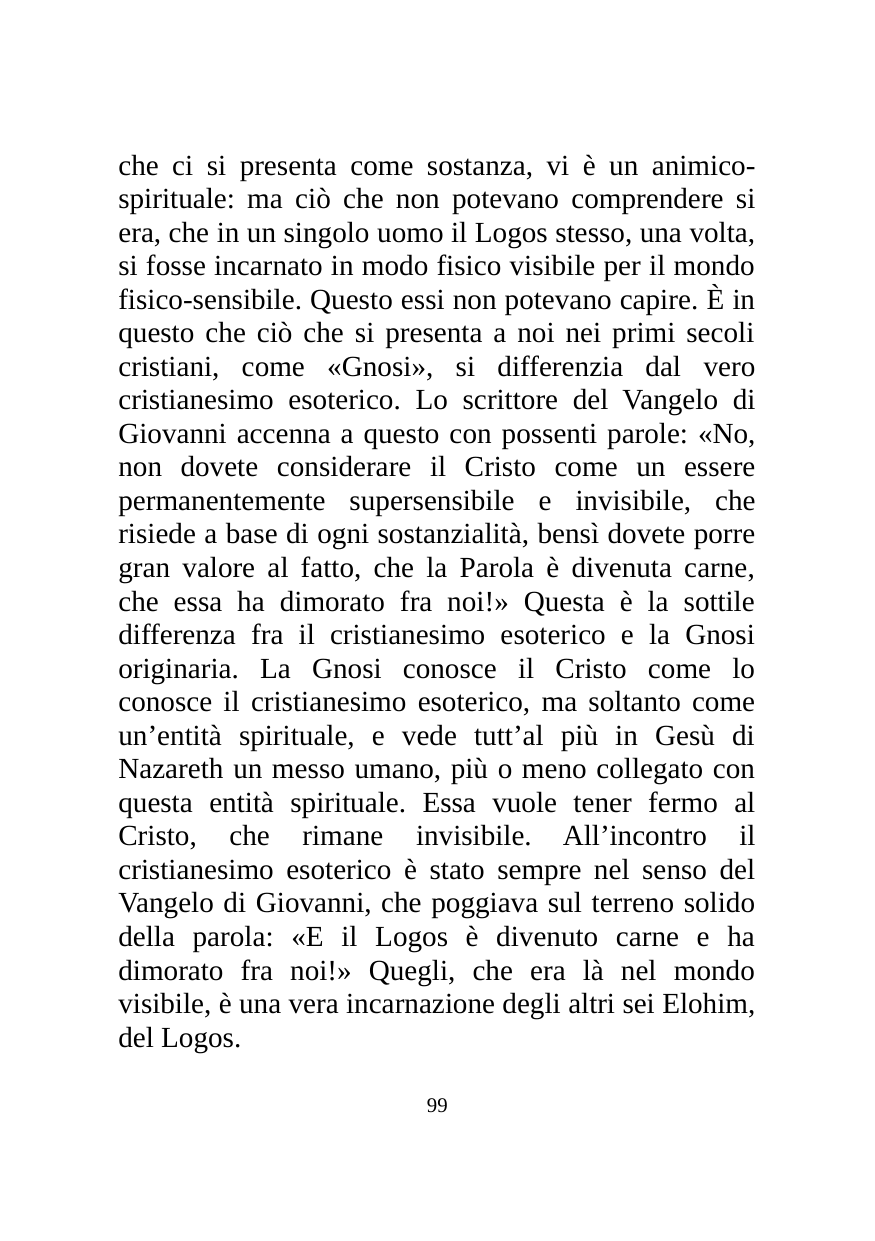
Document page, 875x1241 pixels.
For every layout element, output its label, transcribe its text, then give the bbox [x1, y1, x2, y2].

text che ci si presenta come sostanza, vi è un animico-spirituale: ma ciò che non potevano comprendere si era, che in un singolo uomo il Logos stesso, una volta, si fosse incarnato in modo fisico visibile per il mondo fisico-sensibile. Questo essi non potevano capire. È in questo che ciò che si presenta a noi nei primi secoli cristiani, come «Gnosi», si differenzia dal vero cristianesimo esoterico. Lo scrittore del Vangelo di Giovanni accenna a questo con possenti parole: «No, non dovete considerare il Cristo come un essere permanentemente supersensibile e invisibile, che risiede a base di ogni sostanzialità, bensì dovete porre gran valore al fatto, che la Parola è divenuta carne, che essa ha dimorato fra noi!» Questa è la sottile differenza fra il cristianesimo esoterico e la Gnosi originaria. La Gnosi conosce il Cristo come lo conosce il cristianesimo esoterico, ma soltanto come un’entità spirituale, e vede tutt’al più in Gesù di Nazareth un messo umano, più o meno collegato con questa entità spirituale. Essa vuole tener fermo al Cristo, che rimane invisibile. All’incontro il cristianesimo esoterico è stato sempre nel senso del Vangelo di Giovanni, che poggiava sul terreno solido della parola: «E il Logos è divenuto carne e ha dimorato fra noi!» Quegli, che era là nel mondo visibile, è una vera incarnazione degli altri sei Elohim, del Logos. [118, 148, 756, 1053]
